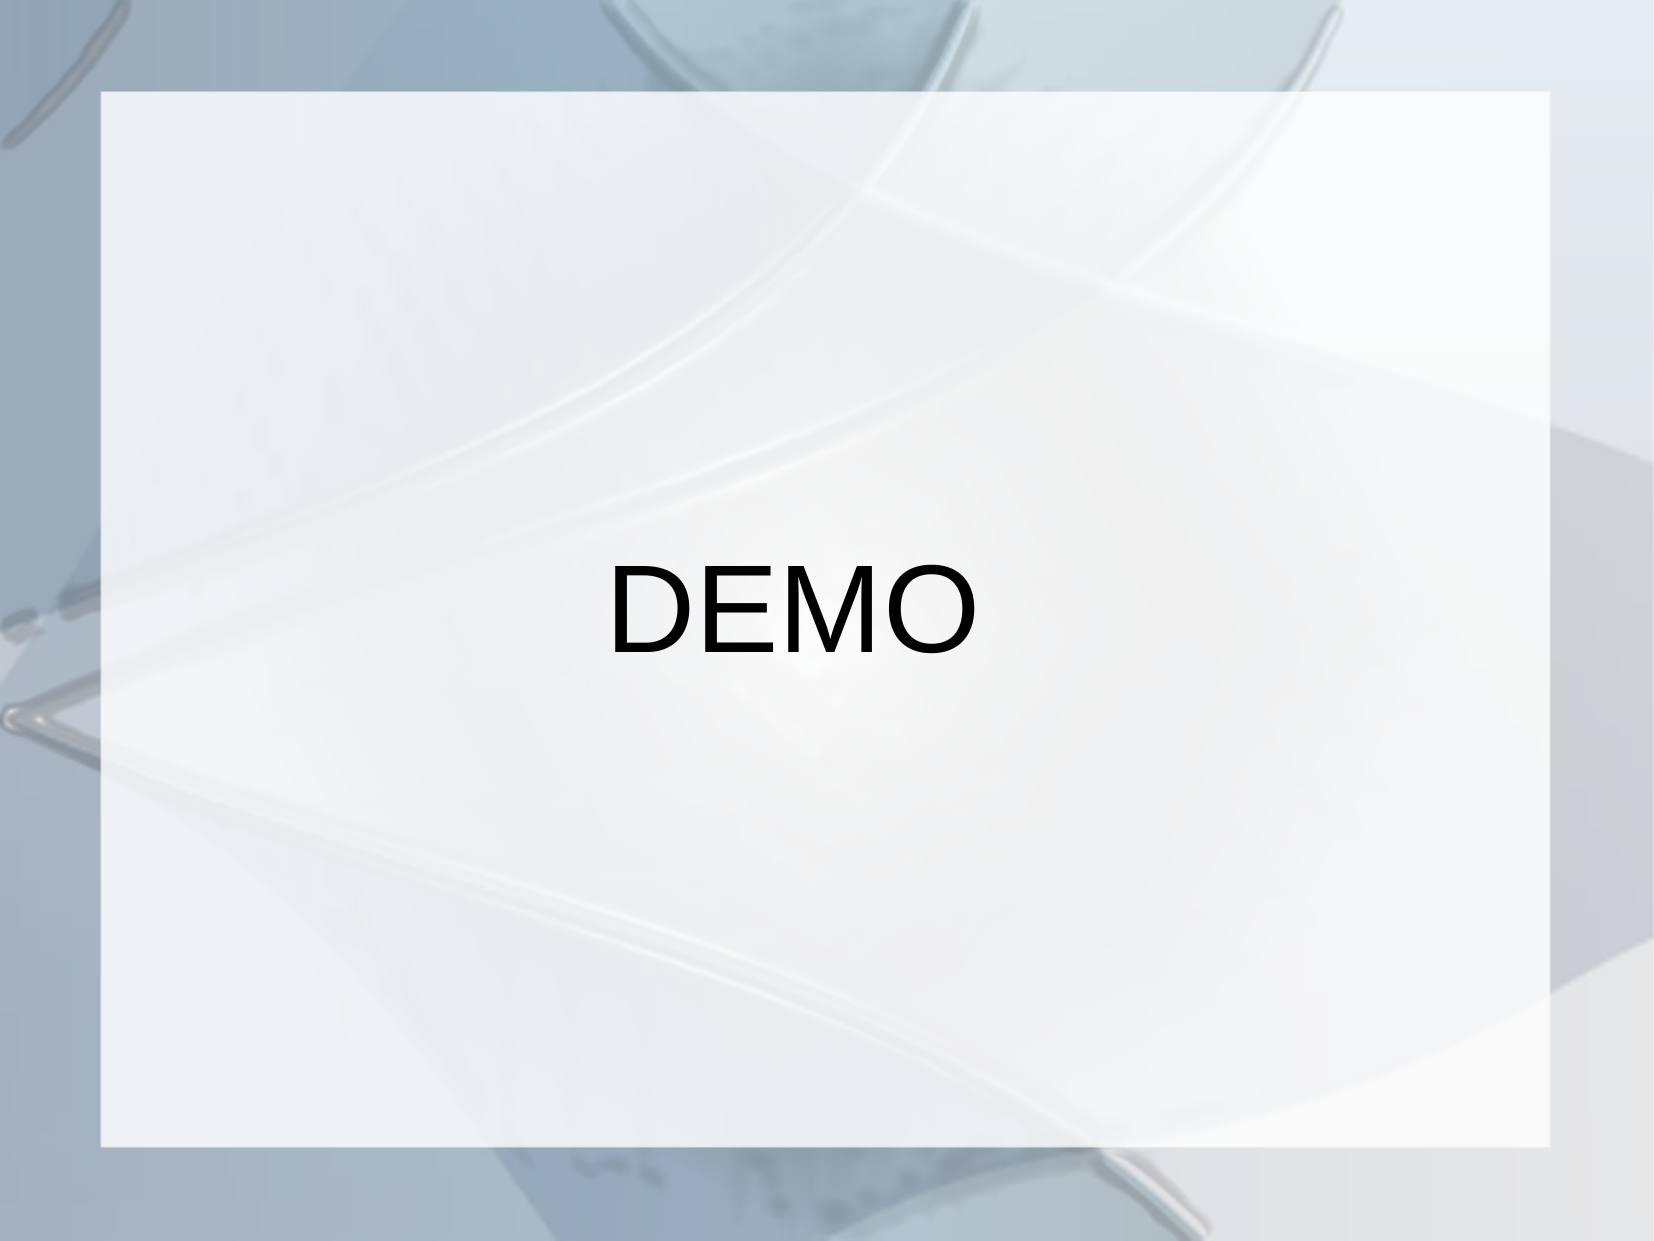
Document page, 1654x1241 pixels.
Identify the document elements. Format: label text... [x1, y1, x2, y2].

text_box DEMO [590, 531, 1099, 687]
picture [0, 0, 1654, 1241]
